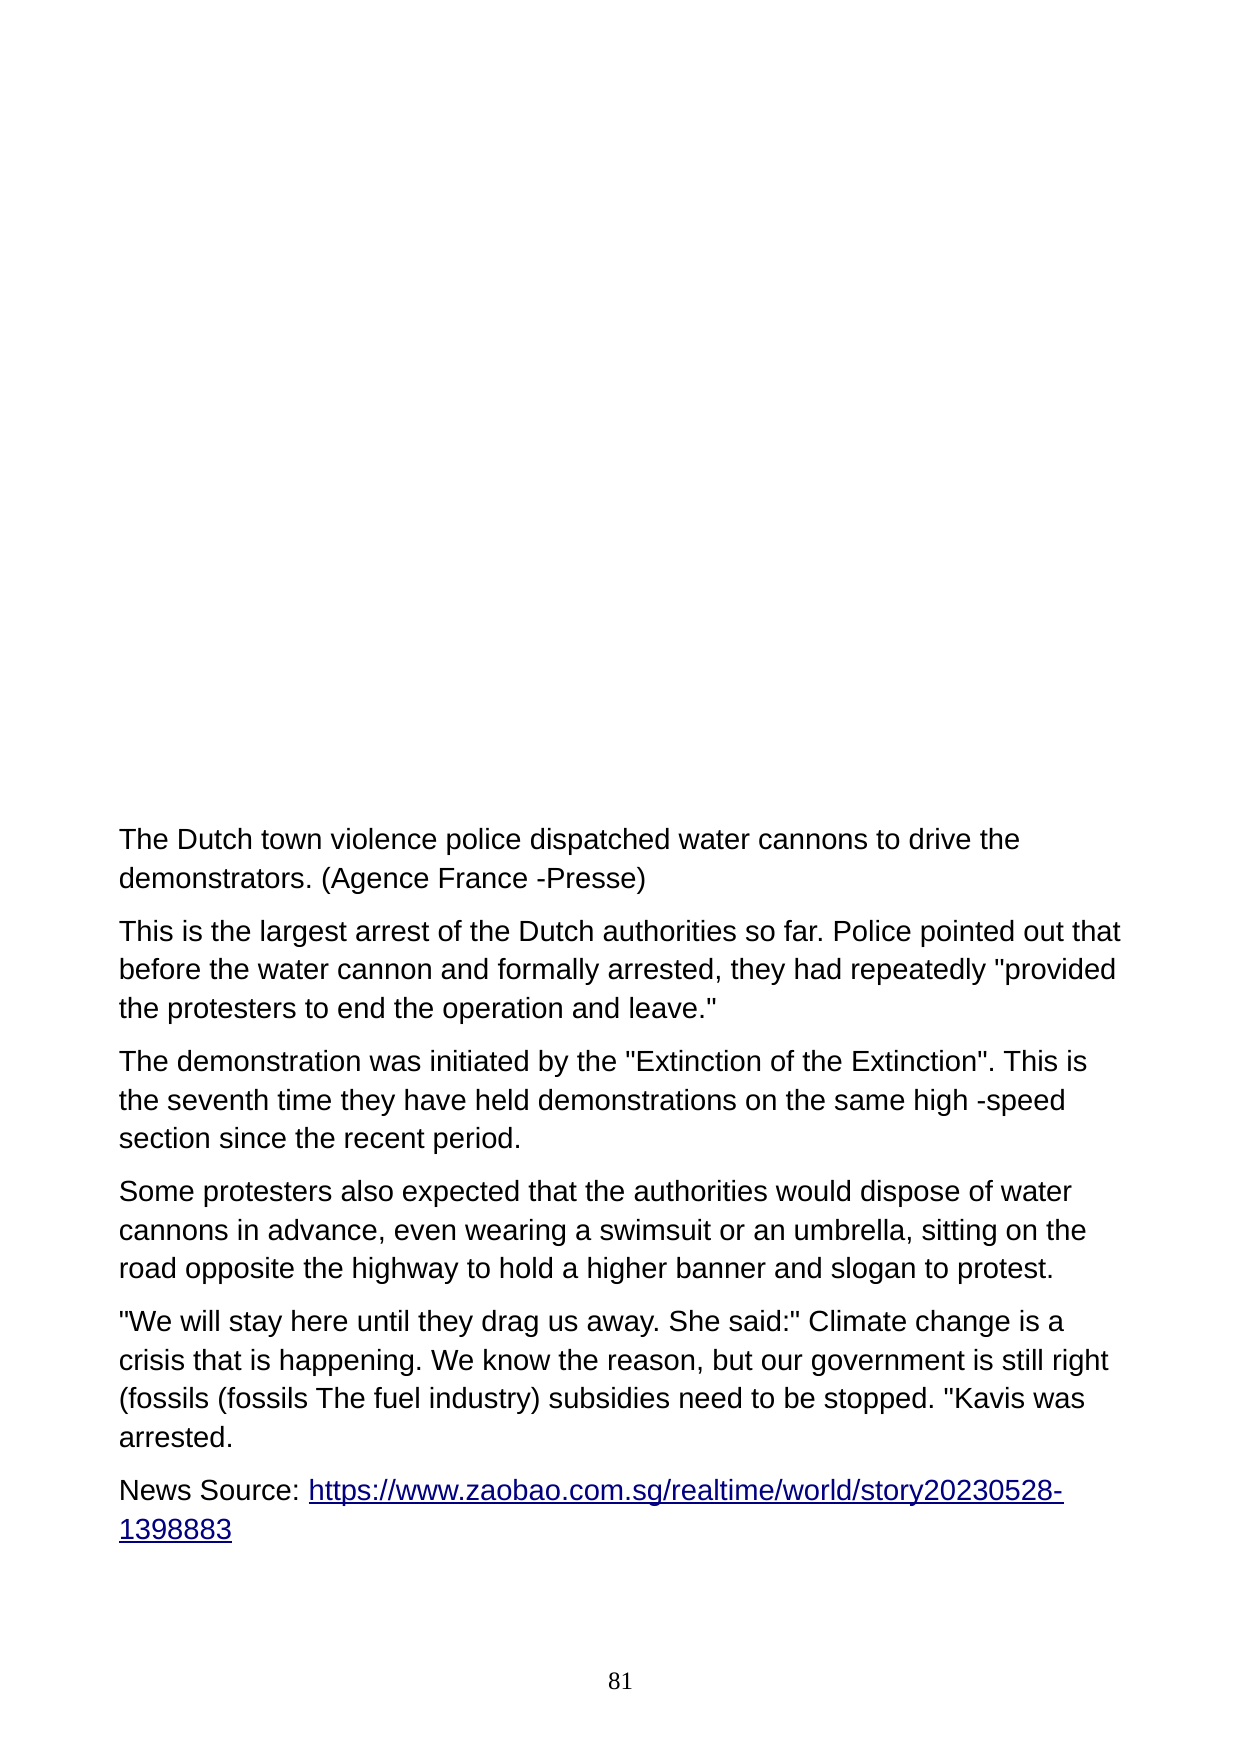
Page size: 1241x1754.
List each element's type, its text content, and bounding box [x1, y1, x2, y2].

text This is the largest arrest of the Dutch authorities so far. Police pointed out that before the water cannon and formally arrested, they had repeatedly "provided the protesters to end the operation and leave." [118, 914, 1122, 1024]
text The Dutch town violence police dispatched water cannons to drive the demonstrators. (Agence France -Presse) [118, 118, 1122, 894]
text Some protesters also expected that the authorities would dispose of water cannons in advance, even wearing a swimsuit or an umbrella, sitting on the road opposite the highway to hold a higher banner and slogan to protest. [118, 1174, 1122, 1285]
text The demonstration was initiated by the "Extinction of the Extinction". This is the seventh time they have held demonstrations on the same high -speed section since the recent period. [118, 1044, 1122, 1154]
text News Source: https://www.zaobao.com.sg/realtime/world/story20230528-1398883 [118, 1473, 1122, 1545]
text "We will stay here until they drag us away. She said:" Climate change is a crisis that is happening. We know the reason, but our government is still right (fossils (fossils The fuel industry) subsidies need to be stopped. "Kavis was arrested. [118, 1304, 1122, 1453]
